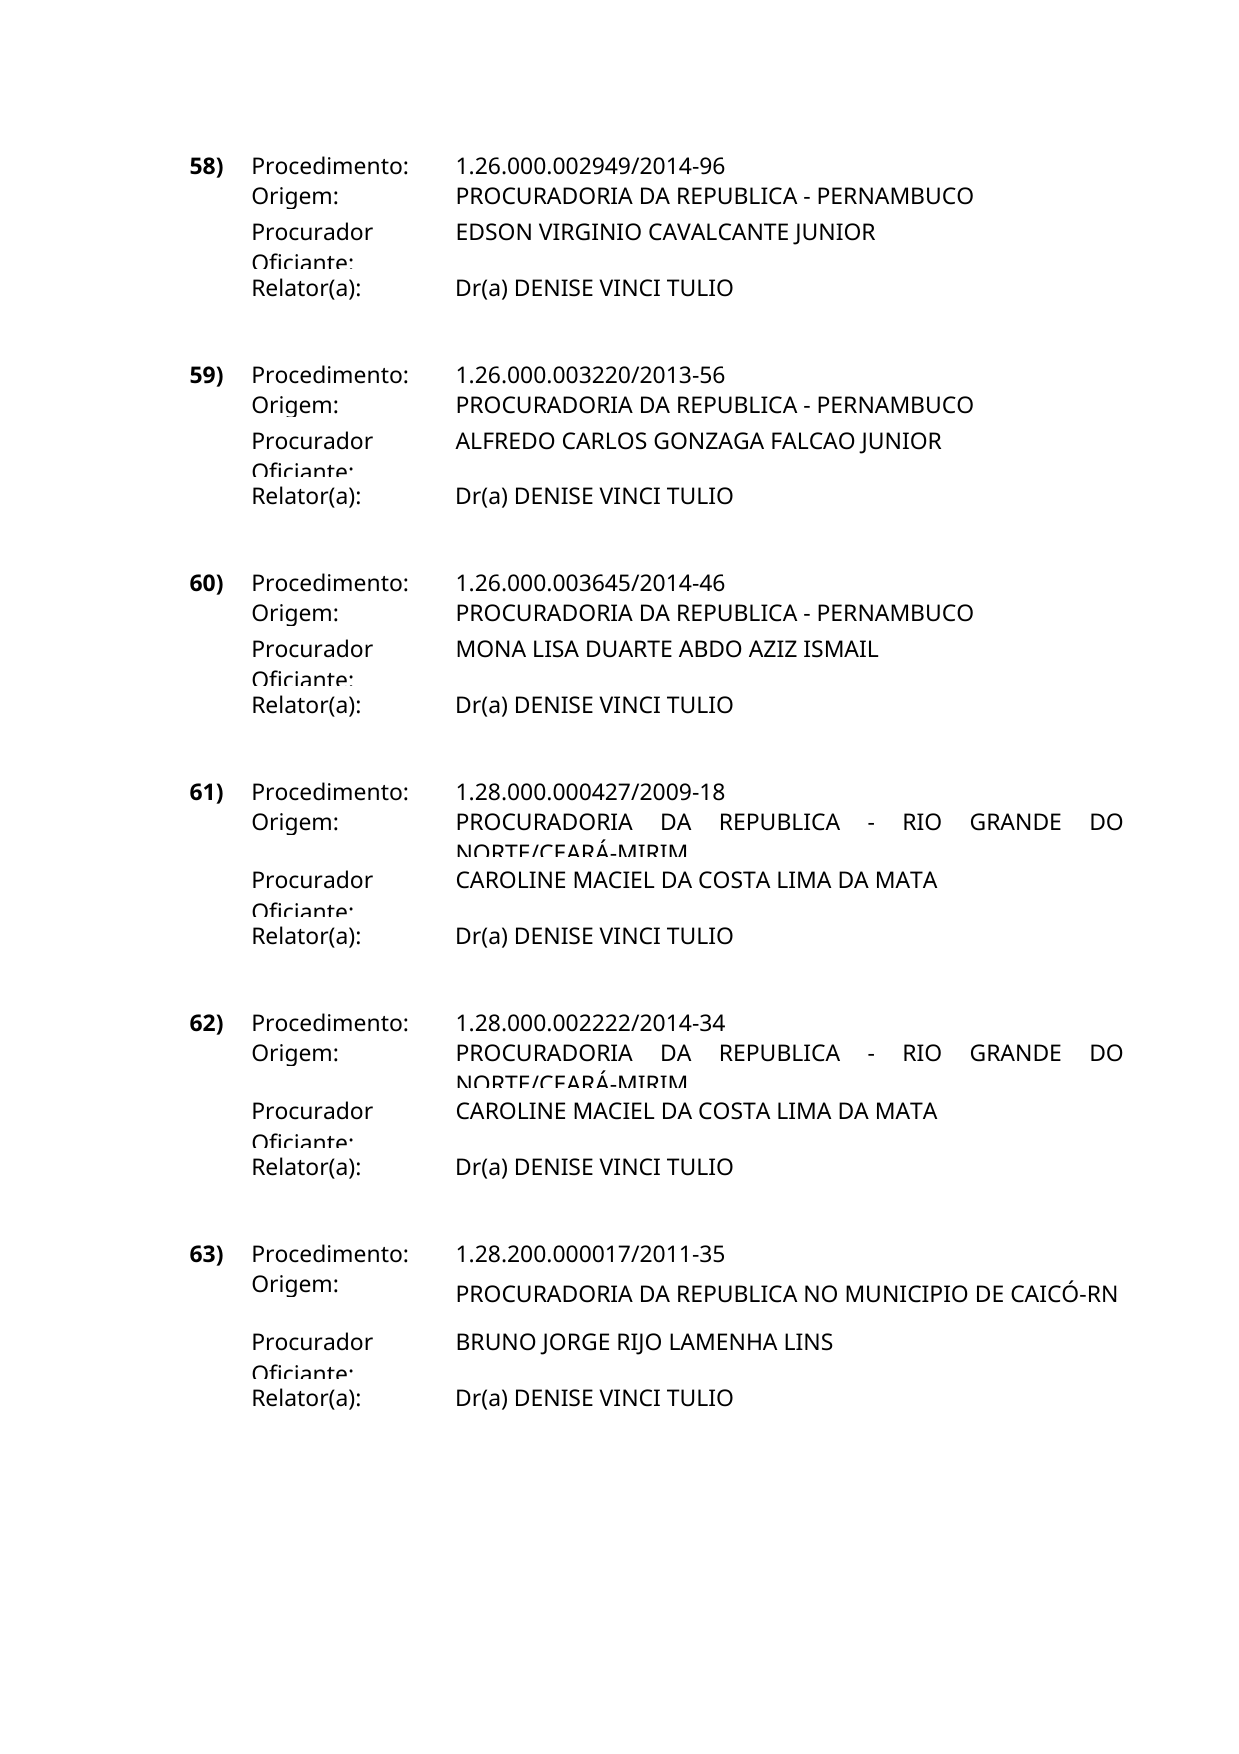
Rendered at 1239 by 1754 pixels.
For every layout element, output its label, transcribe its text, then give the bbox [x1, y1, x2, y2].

table_header [1125, 0, 1239, 150]
table_cell [189, 216, 251, 267]
table_cell [1125, 1037, 1239, 1065]
table_cell [251, 209, 455, 216]
table_cell [189, 597, 251, 626]
table_cell [189, 920, 251, 950]
table_cell [0, 806, 189, 834]
table_cell [189, 1181, 251, 1238]
table_cell [1125, 389, 1239, 417]
table_cell Origem: [251, 1268, 455, 1296]
table_cell [189, 1088, 251, 1095]
table_cell [1125, 1319, 1239, 1326]
table_cell PROCURADORIA DA REPUBLICA NO MUNICIPIO DE CAICÓ-RN [455, 1268, 1124, 1319]
table_cell [455, 626, 1124, 633]
table_cell [189, 480, 251, 510]
table_cell [455, 302, 1124, 358]
table_cell [1125, 834, 1239, 857]
table_cell 1.26.000.003645/2014-46 [455, 567, 1124, 596]
table_cell PROCURADORIA DA REPUBLICA - PERNAMBUCO [455, 389, 1124, 417]
table_header [0, 0, 189, 150]
table_header [189, 0, 251, 150]
table_header Dr(a) DENISE VINCI TULIO [455, 1382, 1122, 1410]
table_cell [189, 209, 251, 216]
table_cell [1125, 150, 1239, 178]
table_cell [0, 150, 189, 178]
table_cell [455, 719, 1124, 776]
table_header Dr(a) DENISE VINCI TULIO [455, 480, 1122, 509]
table_cell [189, 633, 251, 684]
table_cell PROCURADORIA DA REPUBLICA - RIO GRANDE DO NORTE/CEARÁ-MIRIM [455, 1037, 1124, 1088]
table_cell [0, 597, 189, 626]
table_cell [0, 1007, 189, 1035]
table_cell [0, 1181, 189, 1238]
table_cell [189, 1268, 251, 1296]
table_cell [0, 209, 189, 216]
table_cell [1125, 1151, 1239, 1181]
table_cell Procurador Oficiante: [251, 216, 455, 268]
table_cell [189, 1095, 251, 1146]
table_cell [455, 1088, 1124, 1095]
table_cell [0, 633, 189, 684]
table_cell [189, 689, 251, 719]
table_cell CAROLINE MACIEL DA COSTA LIMA DA MATA [455, 1095, 1124, 1146]
table_cell [1125, 950, 1239, 1007]
table_cell [1125, 626, 1239, 633]
table_cell Procedimento: [251, 359, 455, 387]
table_cell [251, 510, 455, 567]
table_header Relator(a): [251, 272, 455, 300]
table_cell [189, 1296, 251, 1319]
table_cell [1125, 302, 1239, 358]
table_cell Procedimento: [251, 1238, 455, 1266]
table_cell [189, 1065, 251, 1088]
table_cell [189, 1326, 251, 1377]
table_cell [251, 1319, 455, 1326]
table_cell Procurador Oficiante: [251, 1326, 455, 1379]
table_cell 58) [189, 150, 251, 178]
table_cell [1125, 597, 1239, 626]
table_cell 63) [189, 1238, 251, 1266]
table_cell [455, 950, 1124, 1007]
table_cell [0, 510, 189, 567]
table_cell [1125, 216, 1239, 267]
table_cell [189, 180, 251, 208]
table_cell [455, 417, 1124, 424]
table_cell [0, 1382, 189, 1412]
table_cell [455, 1319, 1124, 1326]
table_cell [0, 626, 189, 633]
table_cell 1.28.200.000017/2011-35 [455, 1238, 1124, 1266]
table_cell [0, 1326, 189, 1377]
table_cell [0, 864, 189, 915]
table_cell [189, 302, 251, 358]
table_cell [455, 510, 1124, 567]
table_cell Procedimento: [251, 776, 455, 804]
table_cell [189, 806, 251, 834]
table_cell [1125, 806, 1239, 834]
table_cell [0, 776, 189, 804]
table_cell [189, 417, 251, 424]
table_cell MONA LISA DUARTE ABDO AZIZ ISMAIL [455, 633, 1124, 684]
table_cell Origem: [251, 597, 455, 626]
table_cell [0, 920, 189, 950]
table_cell [455, 209, 1124, 216]
table_header Relator(a): [251, 689, 455, 717]
table_cell BRUNO JORGE RIJO LAMENHA LINS [455, 1326, 1124, 1377]
table_cell [251, 1296, 455, 1319]
table_cell [1125, 1095, 1239, 1146]
table_cell [0, 389, 189, 417]
table_cell Procurador Oficiante: [251, 1095, 455, 1148]
table_cell Procedimento: [251, 1007, 455, 1035]
table_cell [1125, 864, 1239, 915]
table_header Dr(a) DENISE VINCI TULIO [455, 920, 1122, 948]
table_cell 1.28.000.002222/2014-34 [455, 1007, 1124, 1035]
table_cell [0, 1151, 189, 1181]
table_cell Procedimento: [251, 567, 455, 596]
table_cell [1125, 425, 1239, 476]
table_cell [1125, 272, 1239, 302]
table_cell [0, 857, 189, 864]
table_cell [0, 567, 189, 596]
table_cell [0, 1296, 189, 1319]
table_cell [455, 857, 1124, 864]
table_header Dr(a) DENISE VINCI TULIO [455, 1151, 1122, 1179]
table_cell [1125, 776, 1239, 804]
table_cell [0, 1095, 189, 1146]
table_cell [251, 626, 455, 633]
table_cell [1125, 480, 1239, 510]
table_cell [1125, 1268, 1239, 1296]
table_cell [251, 719, 455, 776]
table_cell [0, 1065, 189, 1088]
table_cell [0, 1088, 189, 1095]
table_header Relator(a): [251, 480, 455, 509]
table_cell [1125, 1088, 1239, 1095]
table_cell [0, 302, 189, 358]
table_cell [1125, 180, 1239, 208]
table_cell [0, 180, 189, 208]
table_cell 62) [189, 1007, 251, 1035]
table_cell [0, 689, 189, 719]
table_cell PROCURADORIA DA REPUBLICA - PERNAMBUCO [455, 597, 1124, 626]
table_cell [1125, 510, 1239, 567]
table_header Dr(a) DENISE VINCI TULIO [455, 272, 1122, 300]
table_cell [1125, 857, 1239, 864]
table_cell 61) [189, 776, 251, 804]
table_cell [0, 834, 189, 857]
table_cell [1125, 1065, 1239, 1088]
table_cell [0, 1319, 189, 1326]
table_cell [251, 950, 455, 1007]
table_cell [189, 425, 251, 476]
table_cell PROCURADORIA DA REPUBLICA - PERNAMBUCO [455, 180, 1124, 208]
table_cell [251, 302, 455, 358]
table_cell [251, 1181, 455, 1238]
table_cell Origem: [251, 389, 455, 417]
table_cell EDSON VIRGINIO CAVALCANTE JUNIOR [455, 216, 1124, 267]
table_cell [1125, 1382, 1239, 1412]
table_cell Procedimento: [251, 150, 455, 178]
table_cell [0, 272, 189, 302]
table_cell [1125, 920, 1239, 950]
table_cell [0, 359, 189, 387]
table_cell [189, 1151, 251, 1181]
table_cell [1125, 567, 1239, 596]
table_cell [189, 626, 251, 633]
table_cell [1125, 1326, 1239, 1377]
table_header Relator(a): [251, 1382, 455, 1410]
table_cell [0, 950, 189, 1007]
table_header [455, 0, 1124, 150]
table_cell [189, 510, 251, 567]
table_cell CAROLINE MACIEL DA COSTA LIMA DA MATA [455, 864, 1124, 915]
table_cell [251, 834, 455, 857]
table_cell [189, 1319, 251, 1326]
table_cell [1125, 633, 1239, 684]
table_cell [0, 216, 189, 267]
table_cell Origem: [251, 180, 455, 208]
table_cell Origem: [251, 1037, 455, 1065]
table_cell [251, 1065, 455, 1088]
table_cell [189, 834, 251, 857]
table_cell Procurador Oficiante: [251, 864, 455, 917]
table_cell [0, 425, 189, 476]
table_cell [251, 1088, 455, 1095]
table_cell [1125, 209, 1239, 216]
table_cell [189, 1037, 251, 1065]
table_header Relator(a): [251, 1151, 455, 1179]
table_cell PROCURADORIA DA REPUBLICA - RIO GRANDE DO NORTE/CEARÁ-MIRIM [455, 806, 1124, 857]
table_cell 60) [189, 567, 251, 596]
table_cell Procurador Oficiante: [251, 633, 455, 686]
table_cell [0, 1037, 189, 1065]
table_cell [1125, 1296, 1239, 1319]
table_cell [1125, 1238, 1239, 1266]
table_cell [189, 950, 251, 1007]
table_header Relator(a): [251, 920, 455, 948]
table_cell [455, 1181, 1124, 1238]
table_header Dr(a) DENISE VINCI TULIO [455, 689, 1122, 717]
table_cell [1125, 359, 1239, 387]
table_cell 59) [189, 359, 251, 387]
table_cell [0, 1268, 189, 1296]
table_cell [189, 864, 251, 915]
table_cell [251, 857, 455, 864]
table_cell [189, 389, 251, 417]
table_cell [0, 480, 189, 510]
table_cell [251, 417, 455, 424]
table_cell [1125, 417, 1239, 424]
table_cell [189, 719, 251, 776]
table_cell [0, 719, 189, 776]
table_cell [189, 272, 251, 302]
table_cell [0, 417, 189, 424]
table_cell [1125, 719, 1239, 776]
table_cell [1125, 1181, 1239, 1238]
table_cell [0, 1238, 189, 1266]
table_cell Origem: [251, 806, 455, 834]
table_cell [1125, 689, 1239, 719]
table_cell 1.26.000.003220/2013-56 [455, 359, 1124, 387]
table_cell [189, 857, 251, 864]
table_cell 1.26.000.002949/2014-96 [455, 150, 1124, 178]
table_header [251, 0, 455, 150]
table_cell Procurador Oficiante: [251, 425, 455, 477]
table_cell [1125, 1007, 1239, 1035]
table_cell 1.28.000.000427/2009-18 [455, 776, 1124, 804]
table_cell [189, 1382, 251, 1412]
table_cell ALFREDO CARLOS GONZAGA FALCAO JUNIOR [455, 425, 1124, 476]
